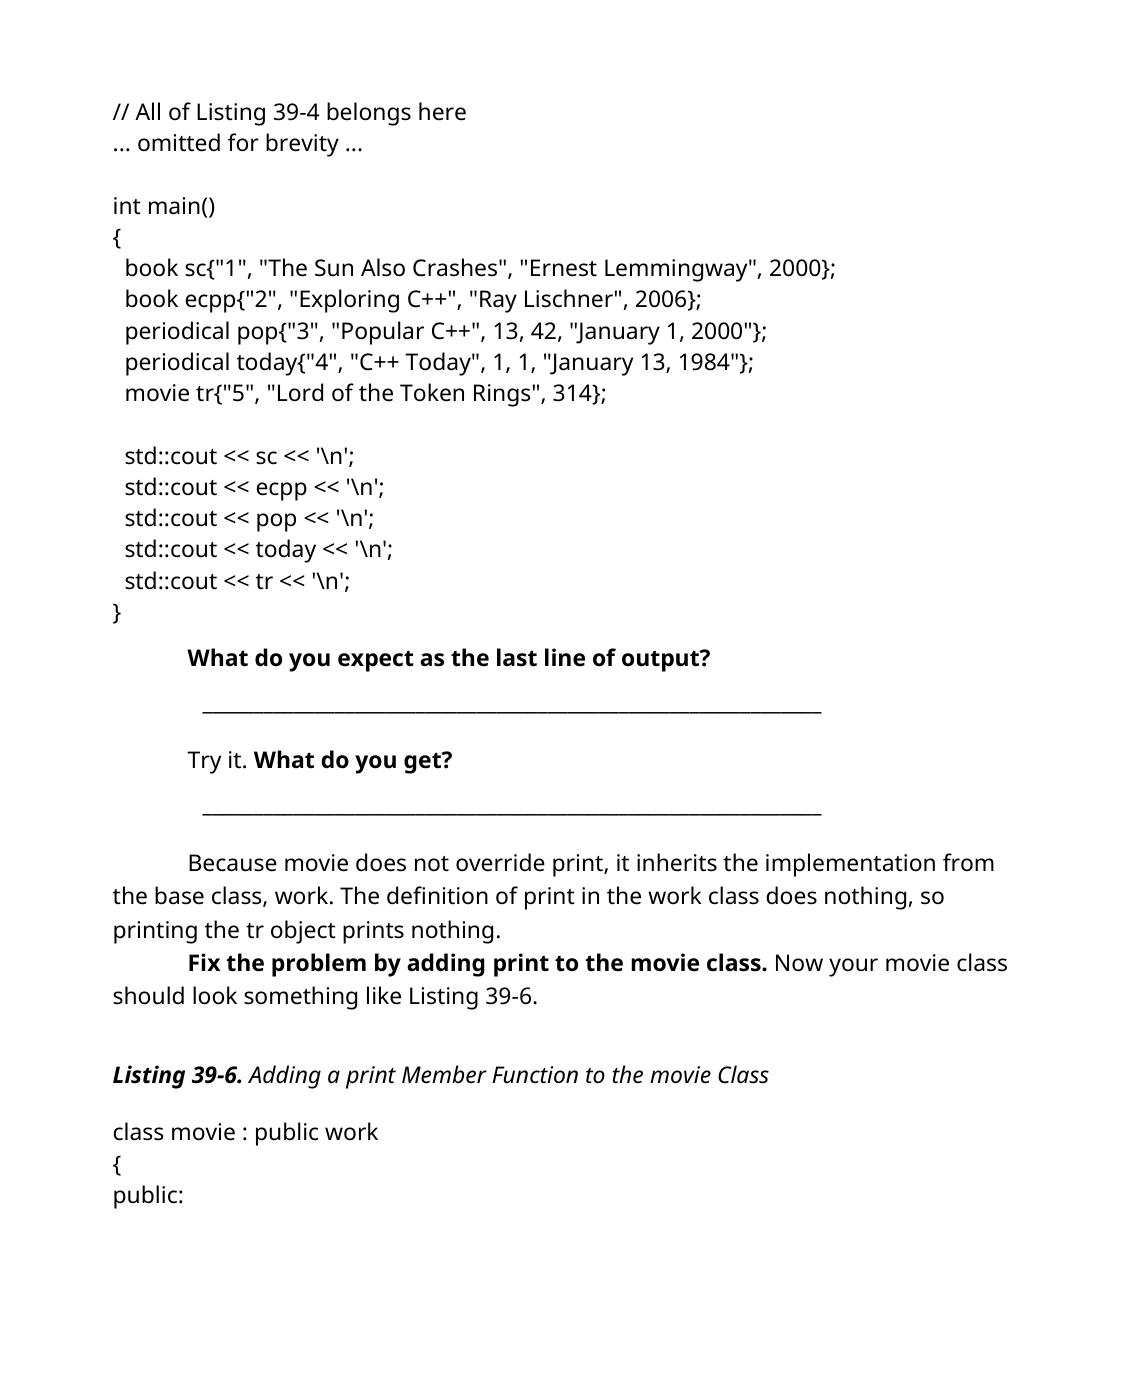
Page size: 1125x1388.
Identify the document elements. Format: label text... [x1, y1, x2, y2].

text book sc{"1", "The Sun Also Crashes", "Ernest Lemmingway", 2000}; [112, 252, 1012, 283]
text { [112, 221, 1012, 252]
text std::cout << sc << '\n'; [112, 440, 1012, 471]
text Because movie does not override print, it inherits the implementation from the base class, work. The definition of print in the work class does nothing, so printing the tr object prints nothing. [112, 845, 1012, 945]
text ... omitted for brevity ... [112, 127, 1012, 158]
list _____________________________________________________________ [202, 686, 1012, 717]
text // All of Listing 39-4 belongs here [112, 96, 1012, 127]
text Listing 39-6. Adding a print Member Function to the movie Class [112, 1059, 1012, 1091]
text Try it. What do you get? [112, 742, 1012, 776]
text { [112, 1147, 1012, 1179]
text book ecpp{"2", "Exploring C++", "Ray Lischner", 2006}; [112, 283, 1012, 315]
text public: [112, 1179, 1012, 1210]
text std::cout << tr << '\n'; [112, 565, 1012, 596]
text movie tr{"5", "Lord of the Token Rings", 314}; [112, 377, 1012, 408]
text periodical pop{"3", "Popular C++", 13, 42, "January 1, 2000"}; [112, 315, 1012, 346]
text std::cout << today << '\n'; [112, 533, 1012, 565]
text class movie : public work [112, 1116, 1012, 1147]
text std::cout << ecpp << '\n'; [112, 471, 1012, 502]
text std::cout << pop << '\n'; [112, 502, 1012, 533]
text } [112, 596, 1012, 627]
text periodical today{"4", "C++ Today", 1, 1, "January 13, 1984"}; [112, 346, 1012, 377]
text Fix the problem by adding print to the movie class. Now your movie class should look something like Listing 39-6. [112, 945, 1012, 1012]
list _____________________________________________________________ [202, 788, 1012, 819]
text int main() [112, 190, 1012, 221]
text What do you expect as the last line of output? [112, 640, 1012, 673]
